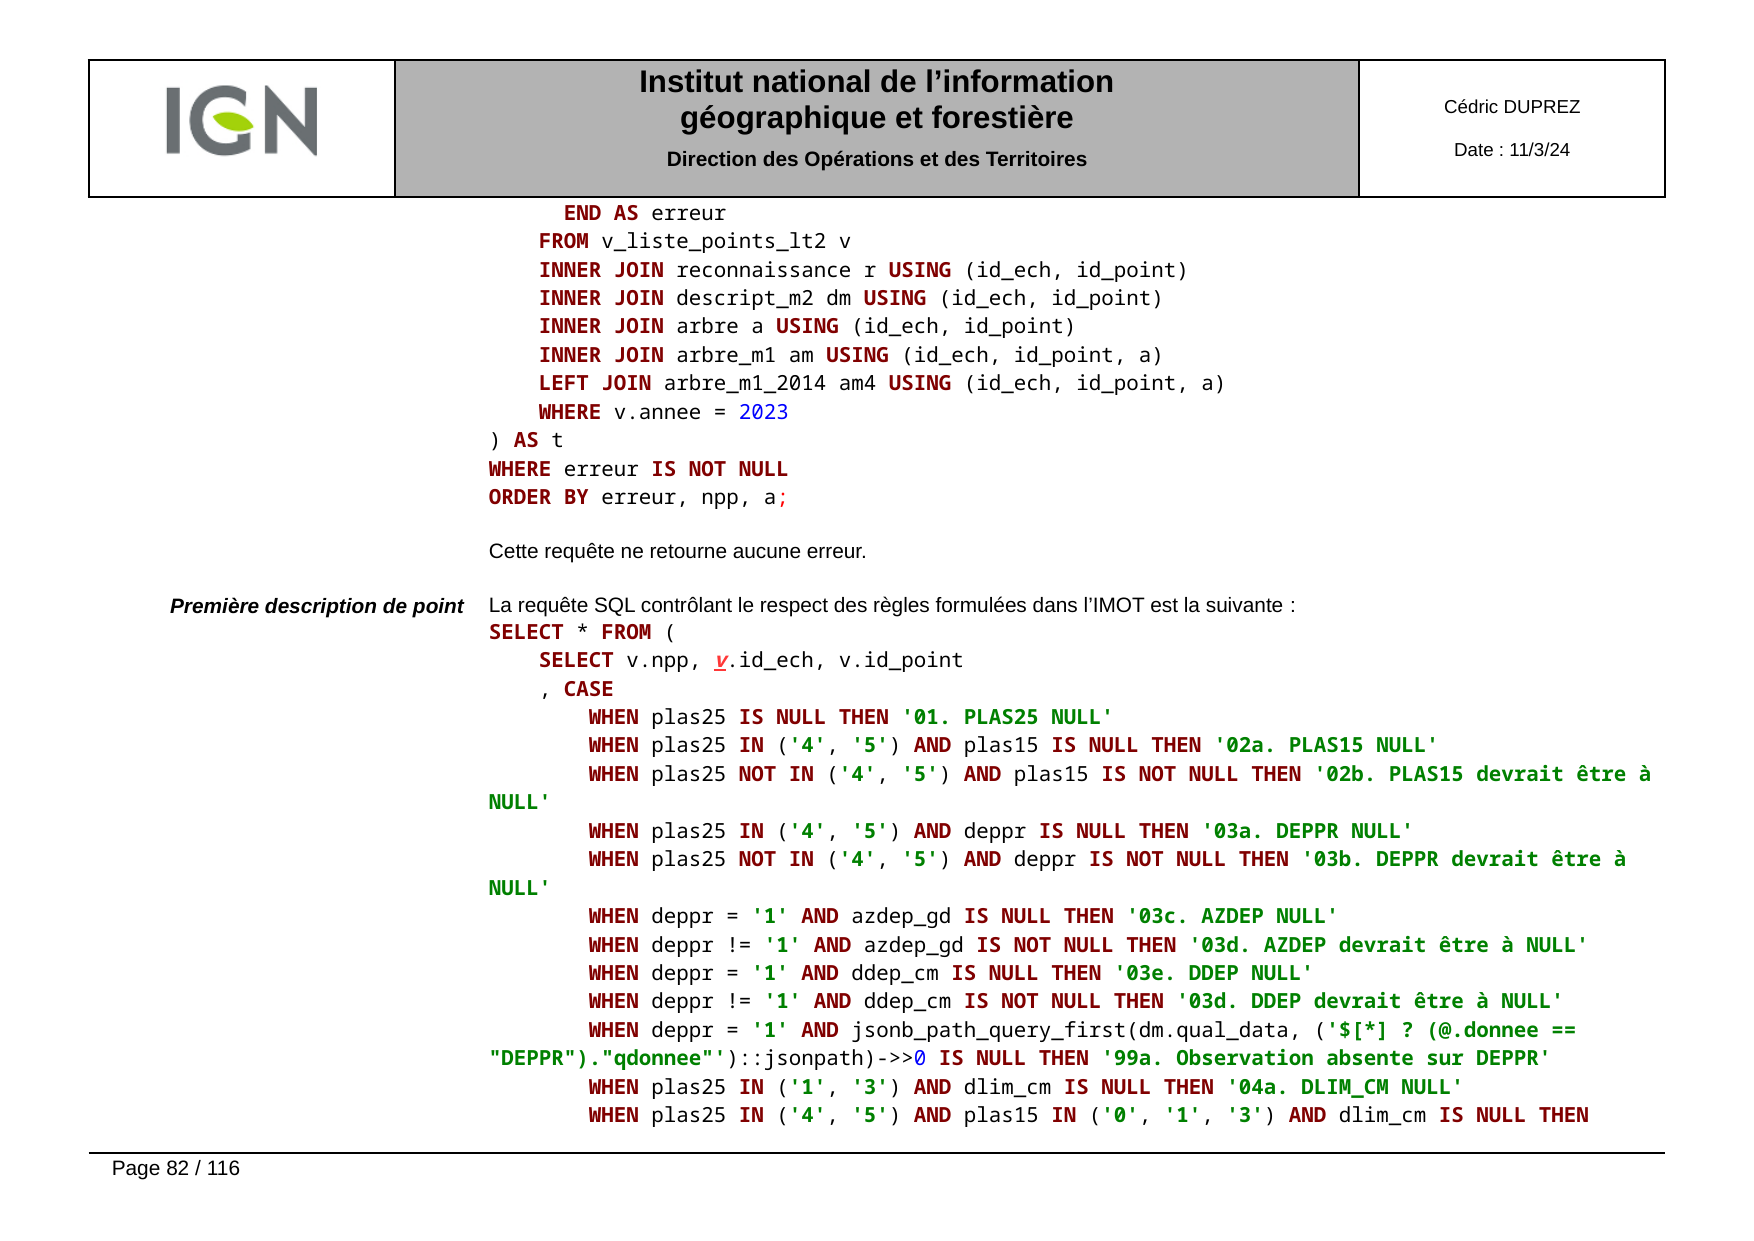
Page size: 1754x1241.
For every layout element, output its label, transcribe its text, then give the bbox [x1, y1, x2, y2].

table_cell END AS erreur FROM v_liste_points_lt2 v INNER JOIN reconnaissance r USING (id_ech, id_point) INNER JOIN descript_m2 dm USING (id_ech, id_point) INNER JOIN arbre a USING (id_ech, id_point) INNER JOIN arbre_m1 am USING (id_ech, id_point, a) LEFT JOIN arbre_m1_2014 am4 USING (id_ech, id_point, a) WHERE v.annee = 2023 ) AS t WHERE erreur IS NOT NULL ORDER BY erreur, npp, a; Cette requête ne retourne aucune erreur. [483, 198, 1665, 593]
table_cell Première description de point [89, 593, 483, 1135]
table_cell [89, 198, 483, 593]
picture [141, 62, 343, 180]
table_cell La requête SQL contrôlant le respect des règles formulées dans l’IMOT est la suivante : SELECT * FROM ( SELECT v.npp, v.id_ech, v.id_point , CASE WHEN plas25 IS NULL THEN '01. PLAS25 NULL' WHEN plas25 IN ('4', '5') AND plas15 IS NULL THEN '02a. PLAS15 NULL' WHEN plas25 NOT IN ('4', '5') AND plas15 IS NOT NULL THEN '02b. PLAS15 devrait être à NULL' WHEN plas25 IN ('4', '5') AND deppr IS NULL THEN '03a. DEPPR NULL' WHEN plas25 NOT IN ('4', '5') AND deppr IS NOT NULL THEN '03b. DEPPR devrait être à NULL' WHEN deppr = '1' AND azdep_gd IS NULL THEN '03c. AZDEP NULL' WHEN deppr != '1' AND azdep_gd IS NOT NULL THEN '03d. AZDEP devrait être à NULL' WHEN deppr = '1' AND ddep_cm IS NULL THEN '03e. DDEP NULL' WHEN deppr != '1' AND ddep_cm IS NOT NULL THEN '03d. DDEP devrait être à NULL' WHEN deppr = '1' AND jsonb_path_query_first(dm.qual_data, ('$[*] ? (@.donnee == "DEPPR")."qdonnee"')::jsonpath)->>0 IS NULL THEN '99a. Observation absente sur DEPPR' WHEN plas25 IN ('1', '3') AND dlim_cm IS NULL THEN '04a. DLIM_CM NULL' WHEN plas25 IN ('4', '5') AND plas15 IN ('0', '1', '3') AND dlim_cm IS NULL THEN [483, 593, 1665, 1135]
